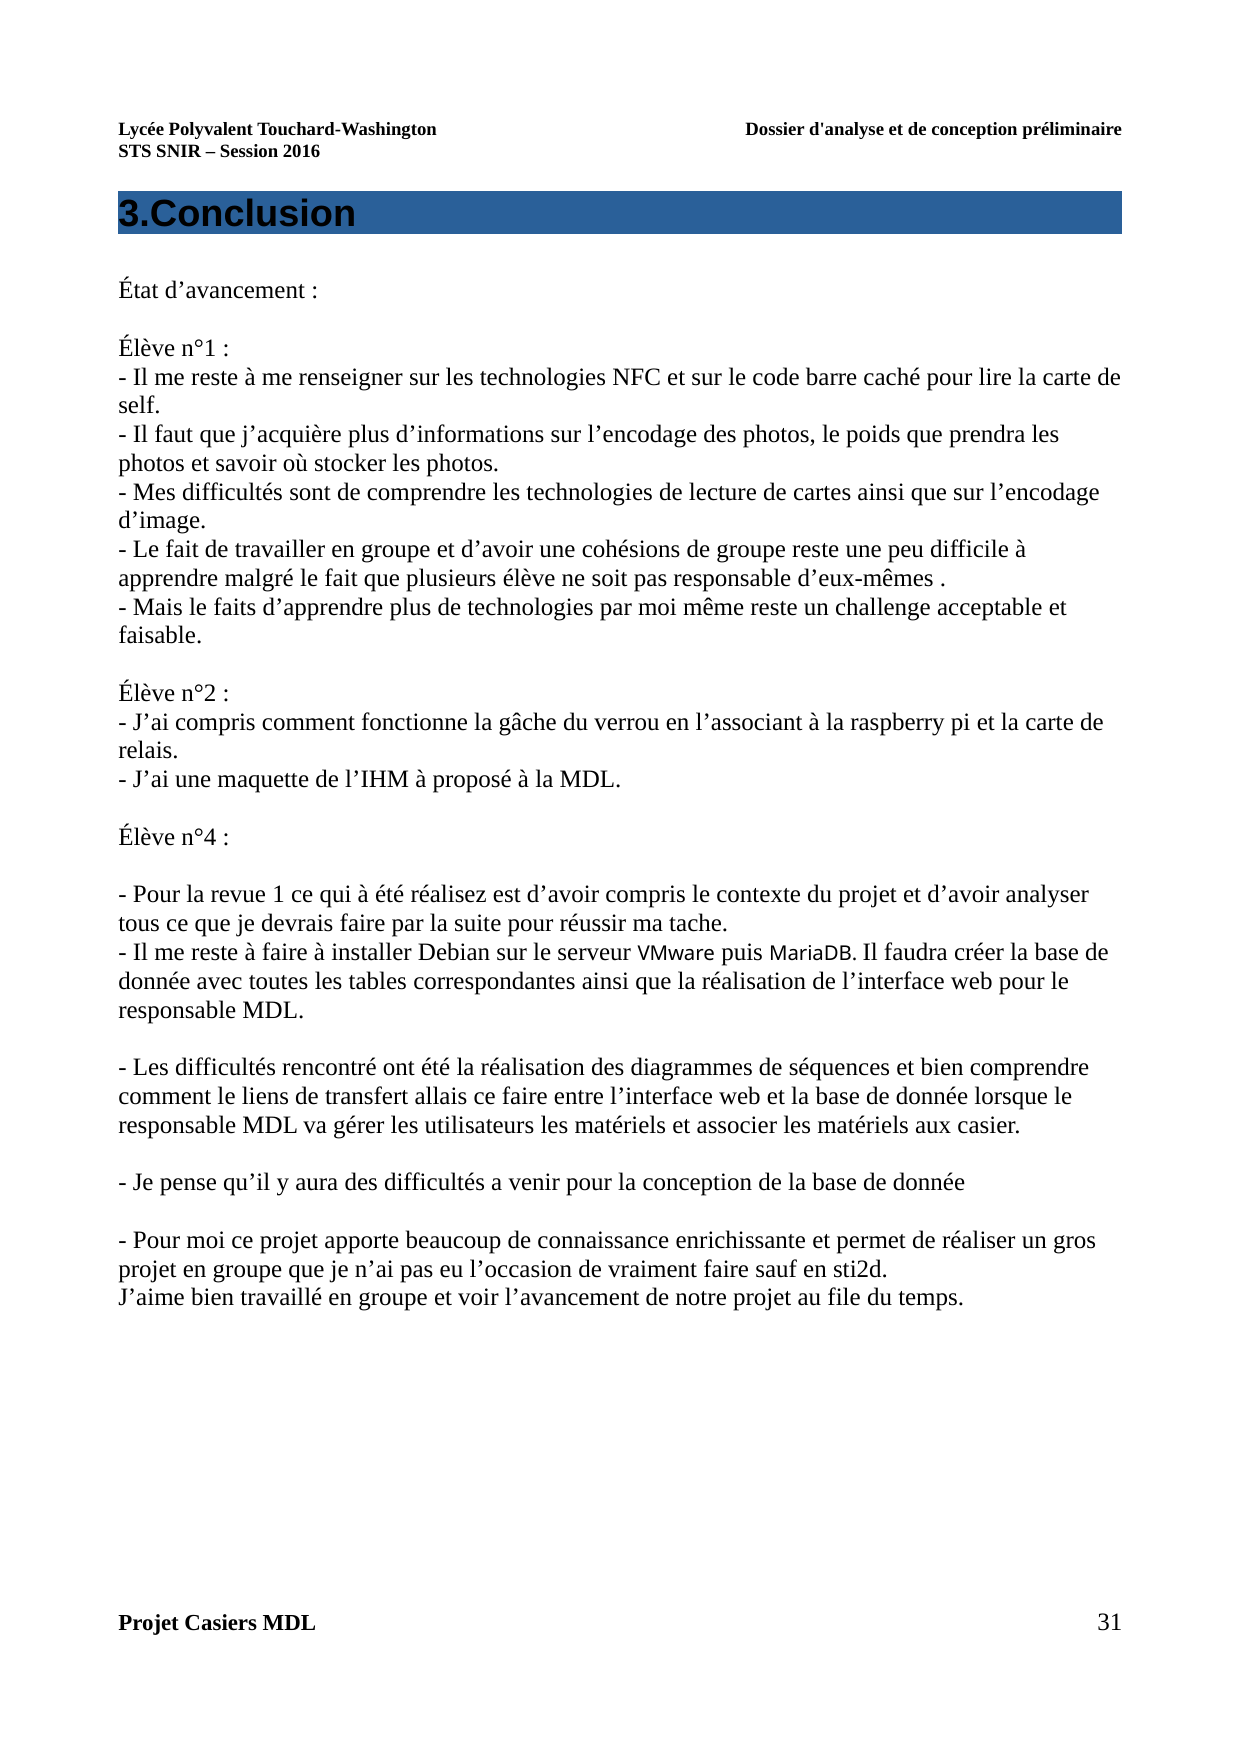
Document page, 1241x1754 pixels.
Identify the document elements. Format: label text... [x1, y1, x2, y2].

text - Je pense qu’il y aura des difficultés a venir pour la conception de la base de donnée [118, 1167, 1122, 1196]
text J’aime bien travaillé en groupe et voir l’avancement de notre projet au file du temps. [118, 1282, 1122, 1311]
text - Pour la revue 1 ce qui à été réalisez est d’avoir compris le contexte du projet et d’avoir analyser tous ce que je devrais faire par la suite pour réussir ma tache. [118, 879, 1122, 937]
text - Mais le faits d’apprendre plus de technologies par moi même reste un challenge acceptable et faisable. [118, 592, 1122, 649]
subtitle 3.Conclusion [118, 191, 1122, 234]
text - J’ai compris comment fonctionne la gâche du verrou en l’associant à la raspberry pi et la carte de relais. [118, 707, 1122, 764]
text - Mes difficultés sont de comprendre les technologies de lecture de cartes ainsi que sur l’encodage d’image. [118, 477, 1122, 534]
text - Il me reste à me renseigner sur les technologies NFC et sur le code barre caché pour lire la carte de self. [118, 362, 1122, 419]
text - J’ai une maquette de l’IHM à proposé à la MDL. [118, 764, 1122, 793]
text Élève n°2 : [118, 678, 1122, 707]
text - Il me reste à faire à installer Debian sur le serveur VMware puis MariaDB. Il faudra créer la base de donnée avec toutes les tables correspondantes ainsi que la réalisation de l’interface web pour le responsable MDL. [118, 937, 1122, 1024]
text Élève n°4 : [118, 822, 1122, 851]
text - Les difficultés rencontré ont été la réalisation des diagrammes de séquences et bien comprendre comment le liens de transfert allais ce faire entre l’interface web et la base de donnée lorsque le responsable MDL va gérer les utilisateurs les matériels et associer les matériels aux casier. [118, 1052, 1122, 1139]
text État d’avancement : [118, 276, 1122, 304]
text - Le fait de travailler en groupe et d’avoir une cohésions de groupe reste une peu difficile à apprendre malgré le fait que plusieurs élève ne soit pas responsable d’eux-mêmes . [118, 534, 1122, 592]
text Élève n°1 : [118, 333, 1122, 362]
text - Il faut que j’acquière plus d’informations sur l’encodage des photos, le poids que prendra les photos et savoir où stocker les photos. [118, 419, 1122, 477]
text - Pour moi ce projet apporte beaucoup de connaissance enrichissante et permet de réaliser un gros projet en groupe que je n’ai pas eu l’occasion de vraiment faire sauf en sti2d. [118, 1225, 1122, 1282]
